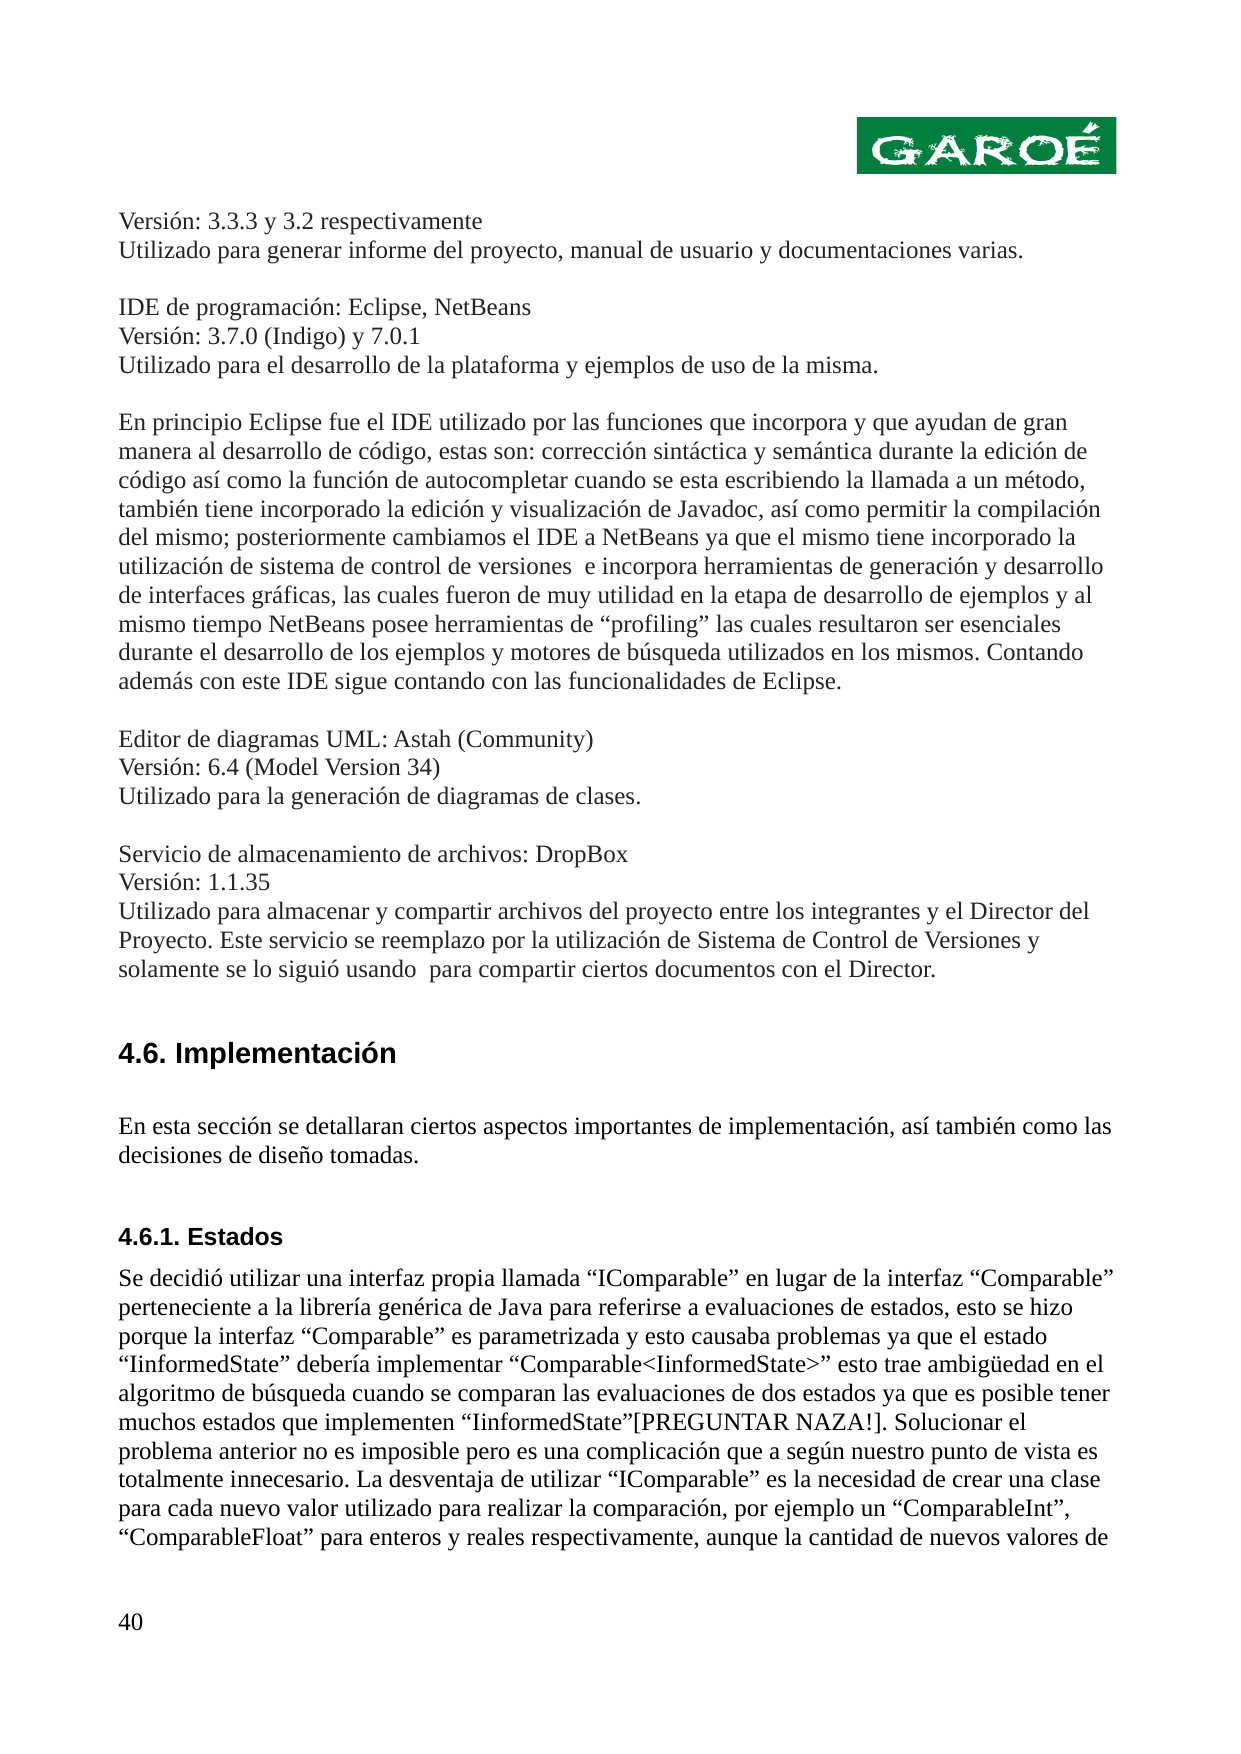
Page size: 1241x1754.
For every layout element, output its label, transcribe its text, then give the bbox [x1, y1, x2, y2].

text Se decidió utilizar una interfaz propia llamada “IComparable” en lugar de la interfaz “Comparable” perteneciente a la librería genérica de Java para referirse a evaluaciones de estados, esto se hizo porque la interfaz “Comparable” es parametrizada y esto causaba problemas ya que el estado “IinformedState” debería implementar “Comparable<IinformedState>” esto trae ambigüedad en el algoritmo de búsqueda cuando se comparan las evaluaciones de dos estados ya que es posible tener muchos estados que implementen “IinformedState”[PREGUNTAR NAZA!]. Solucionar el problema anterior no es imposible pero es una complicación que a según nuestro punto de vista es totalmente innecesario. La desventaja de utilizar “IComparable” es la necesidad de crear una clase para cada nuevo valor utilizado para realizar la comparación, por ejemplo un “ComparableInt”, “ComparableFloat” para enteros y reales respectivamente, aunque la cantidad de nuevos valores de [118, 1263, 1122, 1551]
text Utilizado para el desarrollo de la plataforma y ejemplos de uso de la misma. [118, 350, 1122, 379]
text IDE de programación: Eclipse, NetBeans Versión: 3.7.0 (Indigo) y 7.0.1 [118, 292, 1122, 350]
picture [856, 117, 1117, 174]
text Servicio de almacenamiento de archivos: DropBox [118, 839, 1122, 867]
text Versión: 3.3.3 y 3.2 respectivamente [118, 206, 1122, 235]
subtitle 4.6.1. Estados [118, 1222, 1122, 1251]
subtitle 4.6. Implementación [118, 1036, 1122, 1070]
text En principio Eclipse fue el IDE utilizado por las funciones que incorpora y que ayudan de gran manera al desarrollo de código, estas son: corrección sintáctica y semántica durante la edición de código así como la función de autocompletar cuando se esta escribiendo la llamada a un método, también tiene incorporado la edición y visualización de Javadoc, así como permitir la compilación del mismo; posteriormente cambiamos el IDE a NetBeans ya que el mismo tiene incorporado la utilización de sistema de control de versiones e incorpora herramientas de generación y desarrollo de interfaces gráficas, las cuales fueron de muy utilidad en la etapa de desarrollo de ejemplos y al mismo tiempo NetBeans posee herramientas de “profiling” las cuales resultaron ser esenciales durante el desarrollo de los ejemplos y motores de búsqueda utilizados en los mismos. Contando además con este IDE sigue contando con las funcionalidades de Eclipse. [118, 407, 1122, 695]
text Versión: 1.1.35 [118, 867, 1122, 896]
text Editor de diagramas UML: Astah (Community) [118, 724, 1122, 752]
text Versión: 6.4 (Model Version 34) [118, 752, 1122, 781]
text En esta sección se detallaran ciertos aspectos importantes de implementación, así también como las decisiones de diseño tomadas. [118, 1111, 1122, 1168]
text Utilizado para almacenar y compartir archivos del proyecto entre los integrantes y el Director del Proyecto. Este servicio se reemplazo por la utilización de Sistema de Control de Versiones y solamente se lo siguió usando para compartir ciertos documentos con el Director. [118, 896, 1122, 982]
text Utilizado para la generación de diagramas de clases. [118, 781, 1122, 810]
text Utilizado para generar informe del proyecto, manual de usuario y documentaciones varias. [118, 235, 1122, 264]
